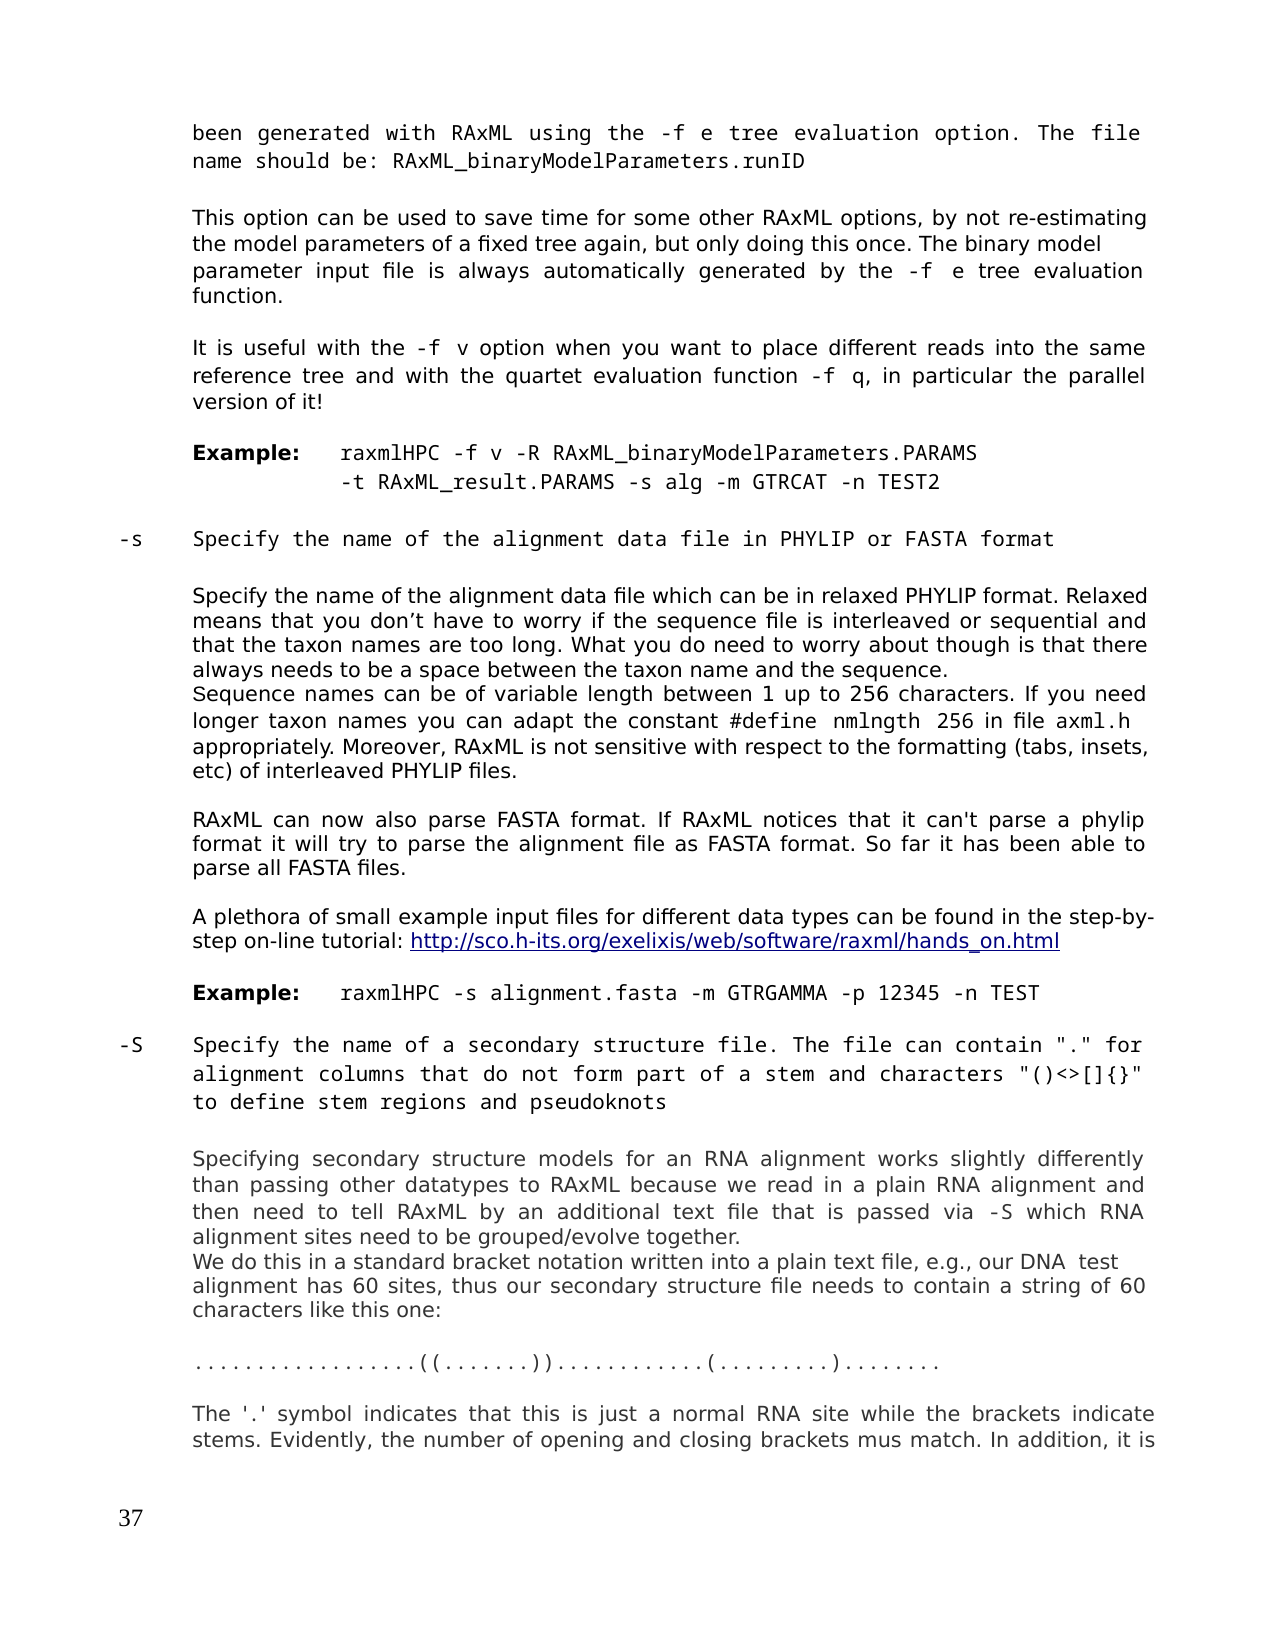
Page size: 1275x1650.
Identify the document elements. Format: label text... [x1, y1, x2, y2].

text -S Specify the name of a secondary structure file. The file can contain "." for [118, 1031, 1157, 1059]
text We do this in a standard bracket notation written into a plain text file, e.g., our DNA test alignment has 60 sites, thus our secondary structure file needs to contain a string of 60 characters like this one: [118, 1250, 1157, 1322]
text Example: raxmlHPC -s alignment.fasta -m GTRGAMMA -p 12345 -n TEST [118, 978, 1157, 1006]
text been generated with RAxML using the -f e tree evaluation option. The file name should be: RAxML_binaryModelParameters.runID [118, 118, 1157, 175]
text Specifying secondary structure models for an RNA alignment works slightly differently than passing other datatypes to RAxML because we read in a plain RNA alignment and then need to tell RAxML by an additional text file that is passed via -S which RNA alignment sites need to be grouped/evolve together. [118, 1144, 1157, 1250]
text alignment columns that do not form part of a stem and characters "()<>[]{}" to define stem regions and pseudoknots [118, 1059, 1157, 1116]
text Specify the name of the alignment data file which can be in relaxed PHYLIP format. Relaxed means that you don’t have to worry if the sequence file is interleaved or sequential and that the taxon names are too long. What you do need to worry about though is that there always needs to be a space between the taxon name and the sequence. [118, 581, 1157, 682]
text -s Specify the name of the alignment data file in PHYLIP or FASTA format [118, 524, 1157, 552]
text Sequence names can be of variable length between 1 up to 256 characters. If you need longer taxon names you can adapt the constant #define nmlngth 256 in file axml.h appropriately. Moreover, RAxML is not sensitive with respect to the formatting (tabs, insets, etc) of interleaved PHYLIP files. [118, 682, 1157, 784]
text It is useful with the -f v option when you want to place different reads into the same reference tree and with the quartet evaluation function -f q, in particular the parallel version of it! [118, 333, 1157, 414]
text Example: raxmlHPC -f v -R RAxML_binaryModelParameters.PARAMS [118, 438, 1157, 467]
text RAxML can now also parse FASTA format. If RAxML notices that it can't parse a phylip format it will try to parse the alignment file as FASTA format. So far it has been able to parse all FASTA files. [118, 808, 1157, 881]
text -t RAxML_result.PARAMS -s alg -m GTRCAT -n TEST2 [118, 467, 1157, 495]
text This option can be used to save time for some other RAxML options, by not re-estimating the model parameters of a fixed tree again, but only doing this once. The binary model parameter input file is always automatically generated by the -f e tree evaluation function. [118, 203, 1157, 309]
text ..................((.......))............(.........)........ The '.' symbol indicates that this is just a normal RNA site while the brackets indicate stems. Evidently, the number of opening and closing brackets mus match. In addition, it is [192, 1322, 1157, 1452]
text A plethora of small example input files for different data types can be found in the step-by- step on-line tutorial: http://sco.h-its.org/exelixis/web/software/raxml/hands_on.html [118, 905, 1157, 953]
